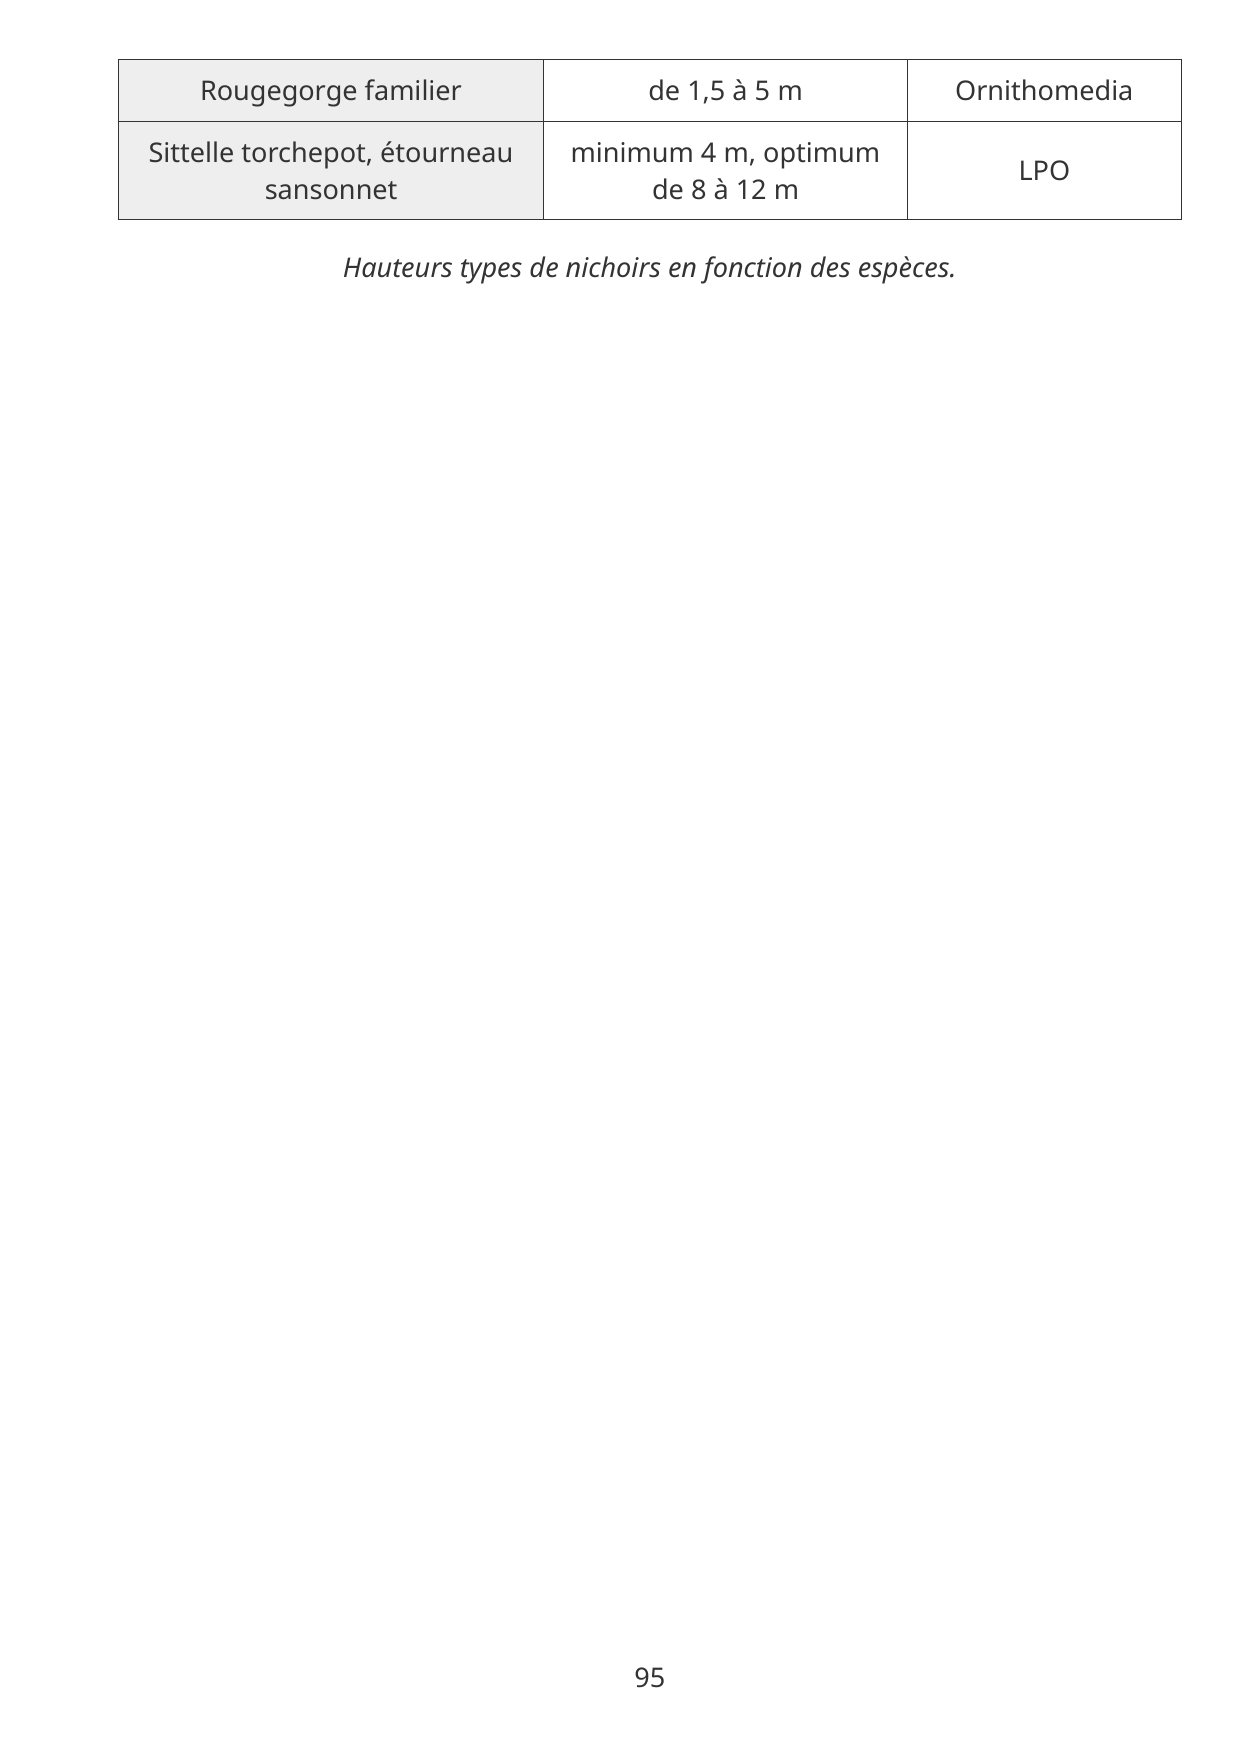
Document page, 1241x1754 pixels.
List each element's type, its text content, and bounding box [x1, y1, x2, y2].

table_cell Ornithomedia [908, 60, 1181, 121]
table_cell minimum 4 m, optimum de 8 à 12 m [544, 122, 907, 219]
table_cell Rougegorge familier [119, 60, 543, 121]
table_cell Sittelle torchepot, étourneau sansonnet [119, 122, 543, 219]
table_cell LPO [908, 122, 1181, 219]
table_cell de 1,5 à 5 m [544, 60, 907, 121]
text Hauteurs types de nichoirs en fonction des espèces. [118, 249, 1181, 286]
